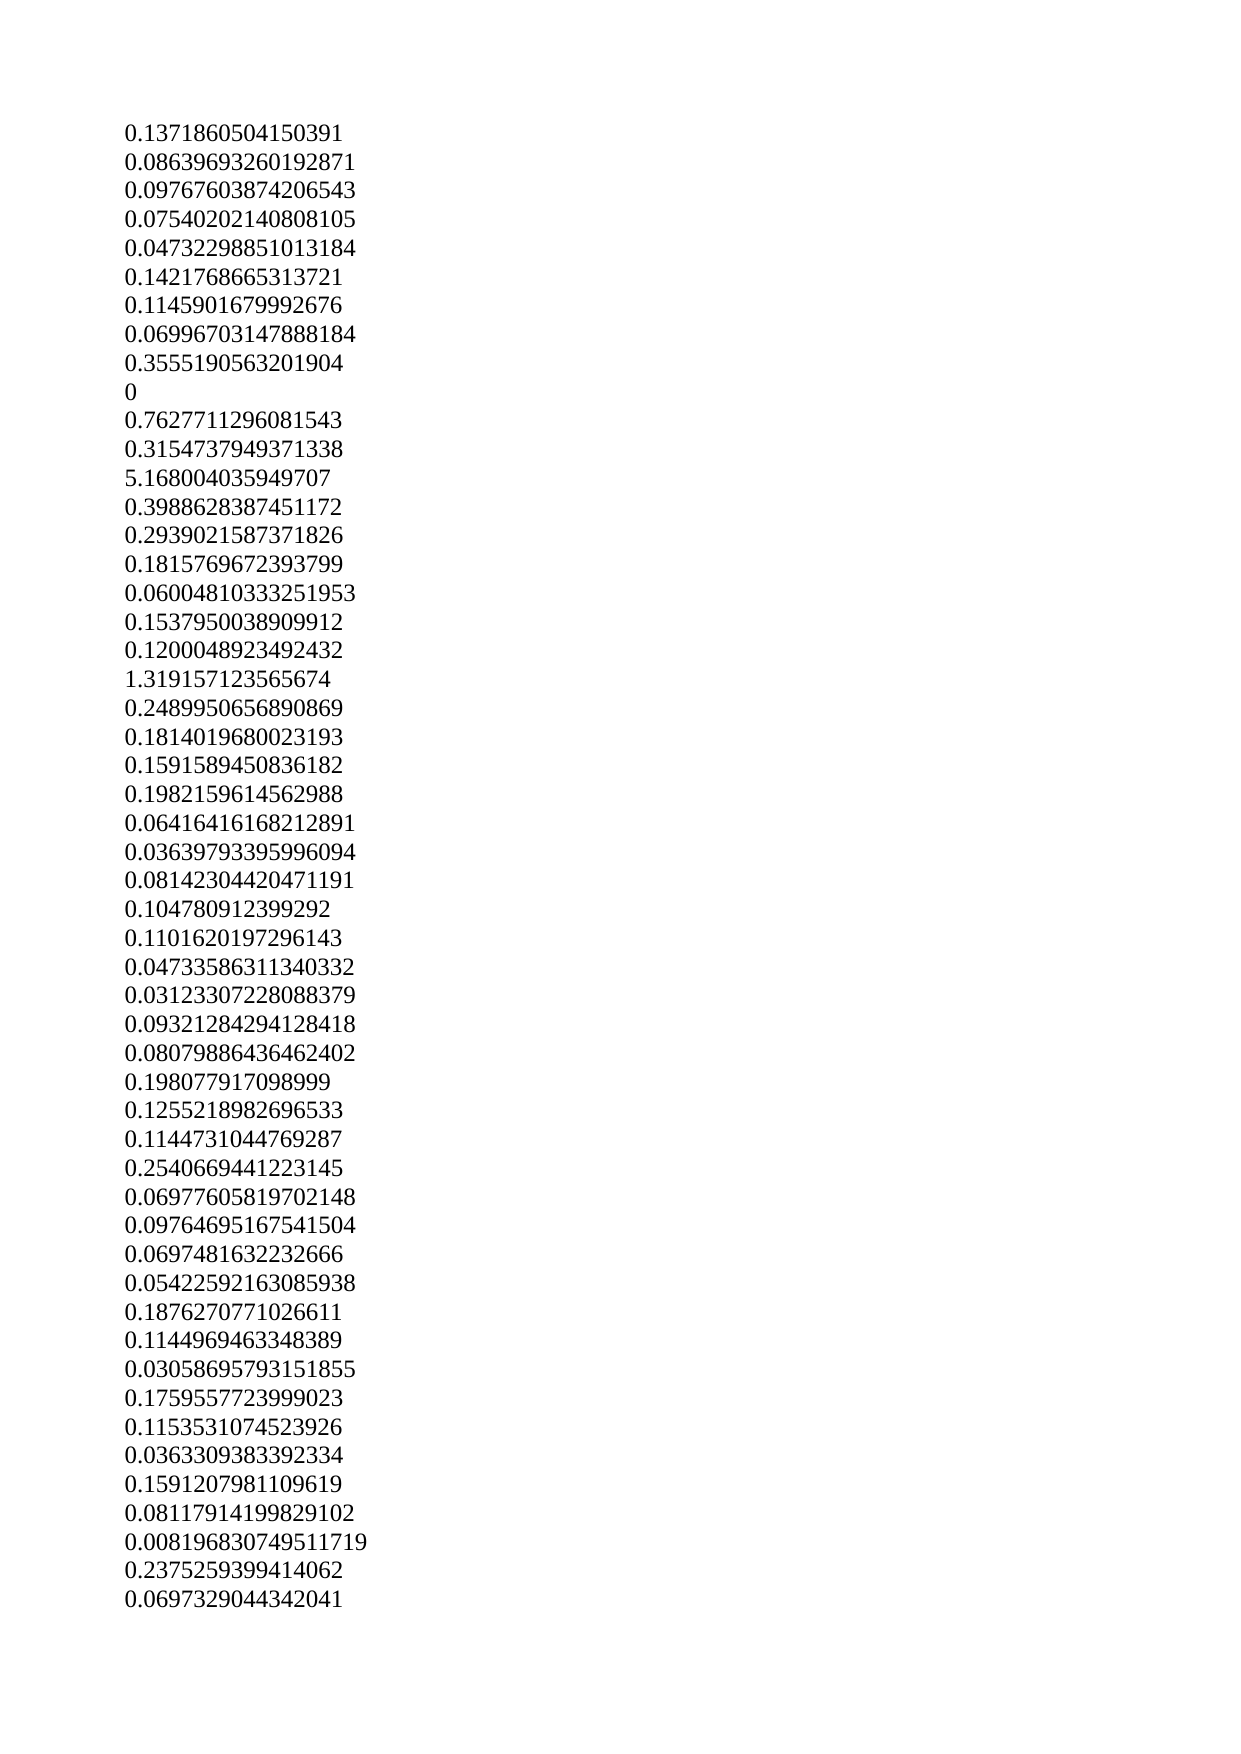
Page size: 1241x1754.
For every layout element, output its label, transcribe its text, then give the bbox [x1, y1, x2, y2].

text 0.0363309383392334 [118, 1441, 1122, 1469]
text 0.1814019680023193 [118, 722, 1122, 751]
text 0.09767603874206543 [118, 176, 1122, 204]
text 0.07540202140808105 [118, 204, 1122, 233]
text 0.7627711296081543 [118, 406, 1122, 434]
text 0.3988628387451172 [118, 492, 1122, 521]
text 0.08142304420471191 [118, 866, 1122, 894]
text 0.08117914199829102 [118, 1498, 1122, 1527]
text 0.1153531074523926 [118, 1412, 1122, 1441]
text 0.1591207981109619 [118, 1469, 1122, 1498]
text 0.04732298851013184 [118, 233, 1122, 262]
text 0.03123307228088379 [118, 981, 1122, 1009]
text 0.1591589450836182 [118, 751, 1122, 779]
text 0.1815769672393799 [118, 549, 1122, 578]
text 0.104780912399292 [118, 894, 1122, 923]
text 0.2375259399414062 [118, 1556, 1122, 1584]
text 0.08639693260192871 [118, 147, 1122, 176]
text 0.1371860504150391 [118, 118, 1122, 147]
text 0.0697329044342041 [118, 1584, 1122, 1613]
text 0.0697481632232666 [118, 1239, 1122, 1268]
text 0.04733586311340332 [118, 952, 1122, 981]
text 0.1101620197296143 [118, 923, 1122, 952]
text 0.1876270771026611 [118, 1297, 1122, 1326]
text 0.198077917098999 [118, 1067, 1122, 1096]
text 0.03639793395996094 [118, 837, 1122, 866]
text 0.1255218982696533 [118, 1096, 1122, 1124]
text 0.1982159614562988 [118, 779, 1122, 808]
text 0.1200048923492432 [118, 636, 1122, 664]
text 0.1145901679992676 [118, 291, 1122, 319]
text 0.06004810333251953 [118, 578, 1122, 607]
text 0.2489950656890869 [118, 693, 1122, 722]
text 0.1759557723999023 [118, 1383, 1122, 1412]
text 0.1144969463348389 [118, 1326, 1122, 1354]
text 0.05422592163085938 [118, 1268, 1122, 1297]
text 0.1144731044769287 [118, 1124, 1122, 1153]
text 0.06416416168212891 [118, 808, 1122, 837]
text 1.319157123565674 [118, 664, 1122, 693]
text 0.1537950038909912 [118, 607, 1122, 636]
text 0.09764695167541504 [118, 1211, 1122, 1239]
text 0.09321284294128418 [118, 1009, 1122, 1038]
text 0.2540669441223145 [118, 1153, 1122, 1182]
text 0.2939021587371826 [118, 521, 1122, 549]
text 0.06996703147888184 [118, 319, 1122, 348]
text 0.008196830749511719 [118, 1527, 1122, 1556]
text 0 [118, 377, 1122, 406]
text 0.06977605819702148 [118, 1182, 1122, 1211]
text 0.3555190563201904 [118, 348, 1122, 377]
text 0.3154737949371338 [118, 434, 1122, 463]
text 0.03058695793151855 [118, 1354, 1122, 1383]
text 0.08079886436462402 [118, 1038, 1122, 1067]
text 5.168004035949707 [118, 463, 1122, 492]
text 0.1421768665313721 [118, 262, 1122, 291]
